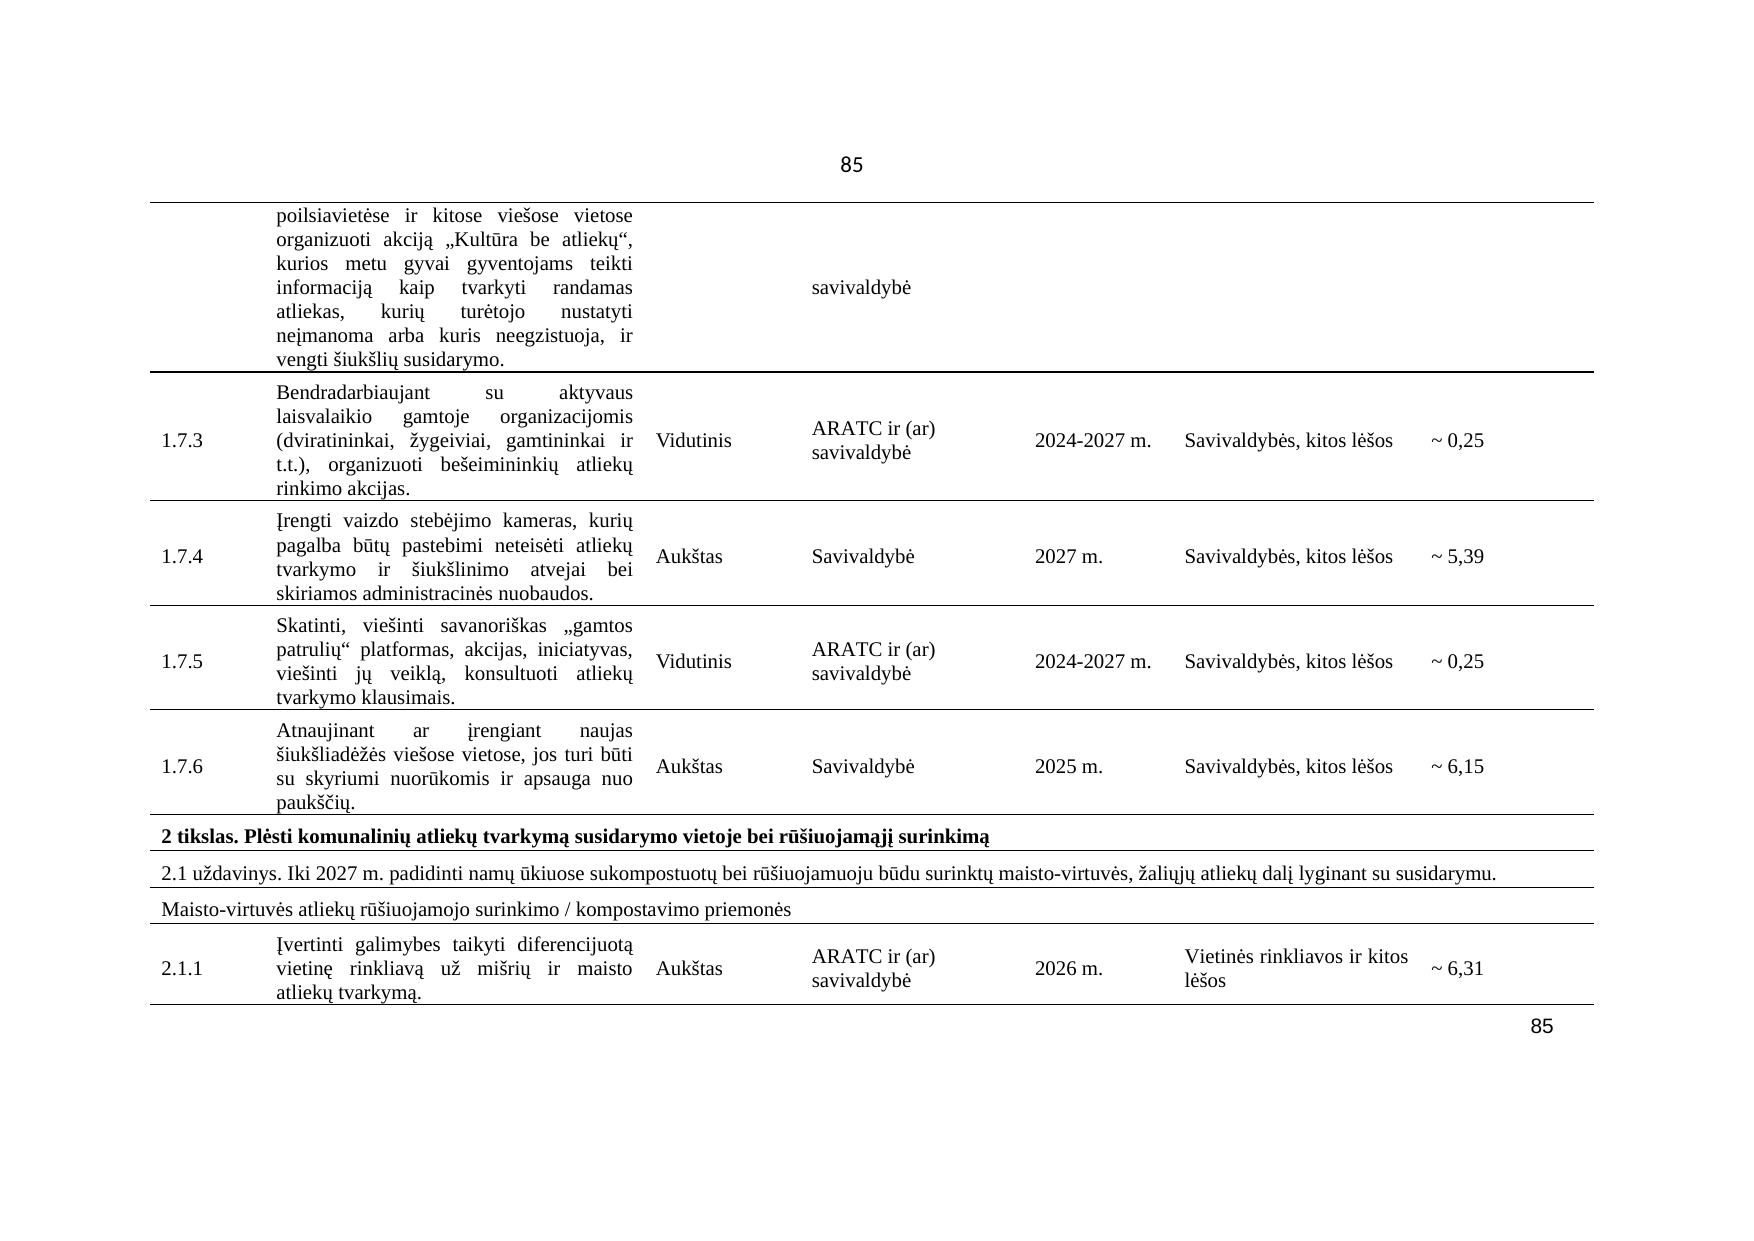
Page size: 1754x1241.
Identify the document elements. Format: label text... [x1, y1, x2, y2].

table_cell Atnaujinant ar įrengiant naujas šiukšliadėžės viešose vietose, jos turi būti su skyriumi nuorūkomis ir apsauga nuo paukščių. [265, 710, 644, 814]
table_cell Vidutinis [644, 373, 800, 500]
table_cell 1.7.5 [150, 606, 265, 709]
table_cell Skatinti, viešinti savanoriškas „gamtos patrulių“ platformas, akcijas, iniciatyvas, viešinti jų veiklą, konsultuoti atliekų tvarkymo klausimais. [265, 606, 644, 709]
table_cell ARATC ir (ar) savivaldybė [800, 606, 1023, 709]
table_cell 2027 m. [1024, 501, 1173, 605]
table_cell Įrengti vaizdo stebėjimo kameras, kurių pagalba būtų pastebimi neteisėti atliekų tvarkymo ir šiukšlinimo atvejai bei skiriamos administracinės nuobaudos. [265, 501, 644, 605]
table_cell ARATC ir (ar) savivaldybė [800, 373, 1023, 500]
table_cell 2.1 uždavinys. Iki 2027 m. padidinti namų ūkiuose sukompostuotų bei rūšiuojamuoju būdu surinktų maisto-virtuvės, žaliųjų atliekų dalį lyginant su susidarymu. [150, 851, 1594, 887]
table_cell Bendradarbiaujant su aktyvaus laisvalaikio gamtoje organizacijomis (dviratininkai, žygeiviai, gamtininkai ir t.t.), organizuoti bešeimininkių atliekų rinkimo akcijas. [265, 373, 644, 500]
table_cell [1173, 203, 1420, 371]
table_cell Įvertinti galimybes taikyti diferencijuotą vietinę rinkliavą už mišrių ir maisto atliekų tvarkymą. [265, 924, 644, 1004]
table_cell [150, 203, 265, 371]
table_cell Vidutinis [644, 606, 800, 709]
table_cell 2025 m. [1024, 710, 1173, 814]
table_cell 2026 m. [1024, 924, 1173, 1004]
table_cell 1.7.4 [150, 501, 265, 605]
table_cell Savivaldybės, kitos lėšos [1173, 606, 1420, 709]
table_cell Savivaldybė [800, 710, 1023, 814]
table_cell 2024-2027 m. [1024, 606, 1173, 709]
table_cell 2.1.1 [150, 924, 265, 1004]
table_cell ~ 0,25 [1420, 606, 1594, 709]
table_cell 2024-2027 m. [1024, 373, 1173, 500]
table_cell Savivaldybė [800, 501, 1023, 605]
table_cell 2 tikslas. Plėsti komunalinių atliekų tvarkymą susidarymo vietoje bei rūšiuojamąjį surinkimą [150, 815, 1594, 850]
table_cell Vietinės rinkliavos ir kitos lėšos [1173, 924, 1420, 1004]
table_cell [644, 203, 800, 371]
table_cell ~ 6,31 [1420, 924, 1594, 1004]
table_cell Aukštas [644, 924, 800, 1004]
table_cell Maisto-virtuvės atliekų rūšiuojamojo surinkimo / kompostavimo priemonės [150, 888, 1594, 923]
table_cell Savivaldybės, kitos lėšos [1173, 710, 1420, 814]
table_cell savivaldybė [800, 203, 1023, 371]
table_cell poilsiavietėse ir kitose viešose vietose organizuoti akciją „Kultūra be atliekų“, kurios metu gyvai gyventojams teikti informaciją kaip tvarkyti randamas atliekas, kurių turėtojo nustatyti neįmanoma arba kuris neegzistuoja, ir vengti šiukšlių susidarymo. [265, 203, 644, 371]
table_cell ~ 5,39 [1420, 501, 1594, 605]
table_cell 1.7.6 [150, 710, 265, 814]
table_cell Savivaldybės, kitos lėšos [1173, 373, 1420, 500]
table_cell Aukštas [644, 501, 800, 605]
table_cell Savivaldybės, kitos lėšos [1173, 501, 1420, 605]
table_cell ARATC ir (ar) savivaldybė [800, 924, 1023, 1004]
table_cell [1024, 203, 1173, 371]
table_cell ~ 0,25 [1420, 373, 1594, 500]
table_cell Aukštas [644, 710, 800, 814]
table_cell [1420, 203, 1594, 371]
table_cell ~ 6,15 [1420, 710, 1594, 814]
table_cell 1.7.3 [150, 373, 265, 500]
